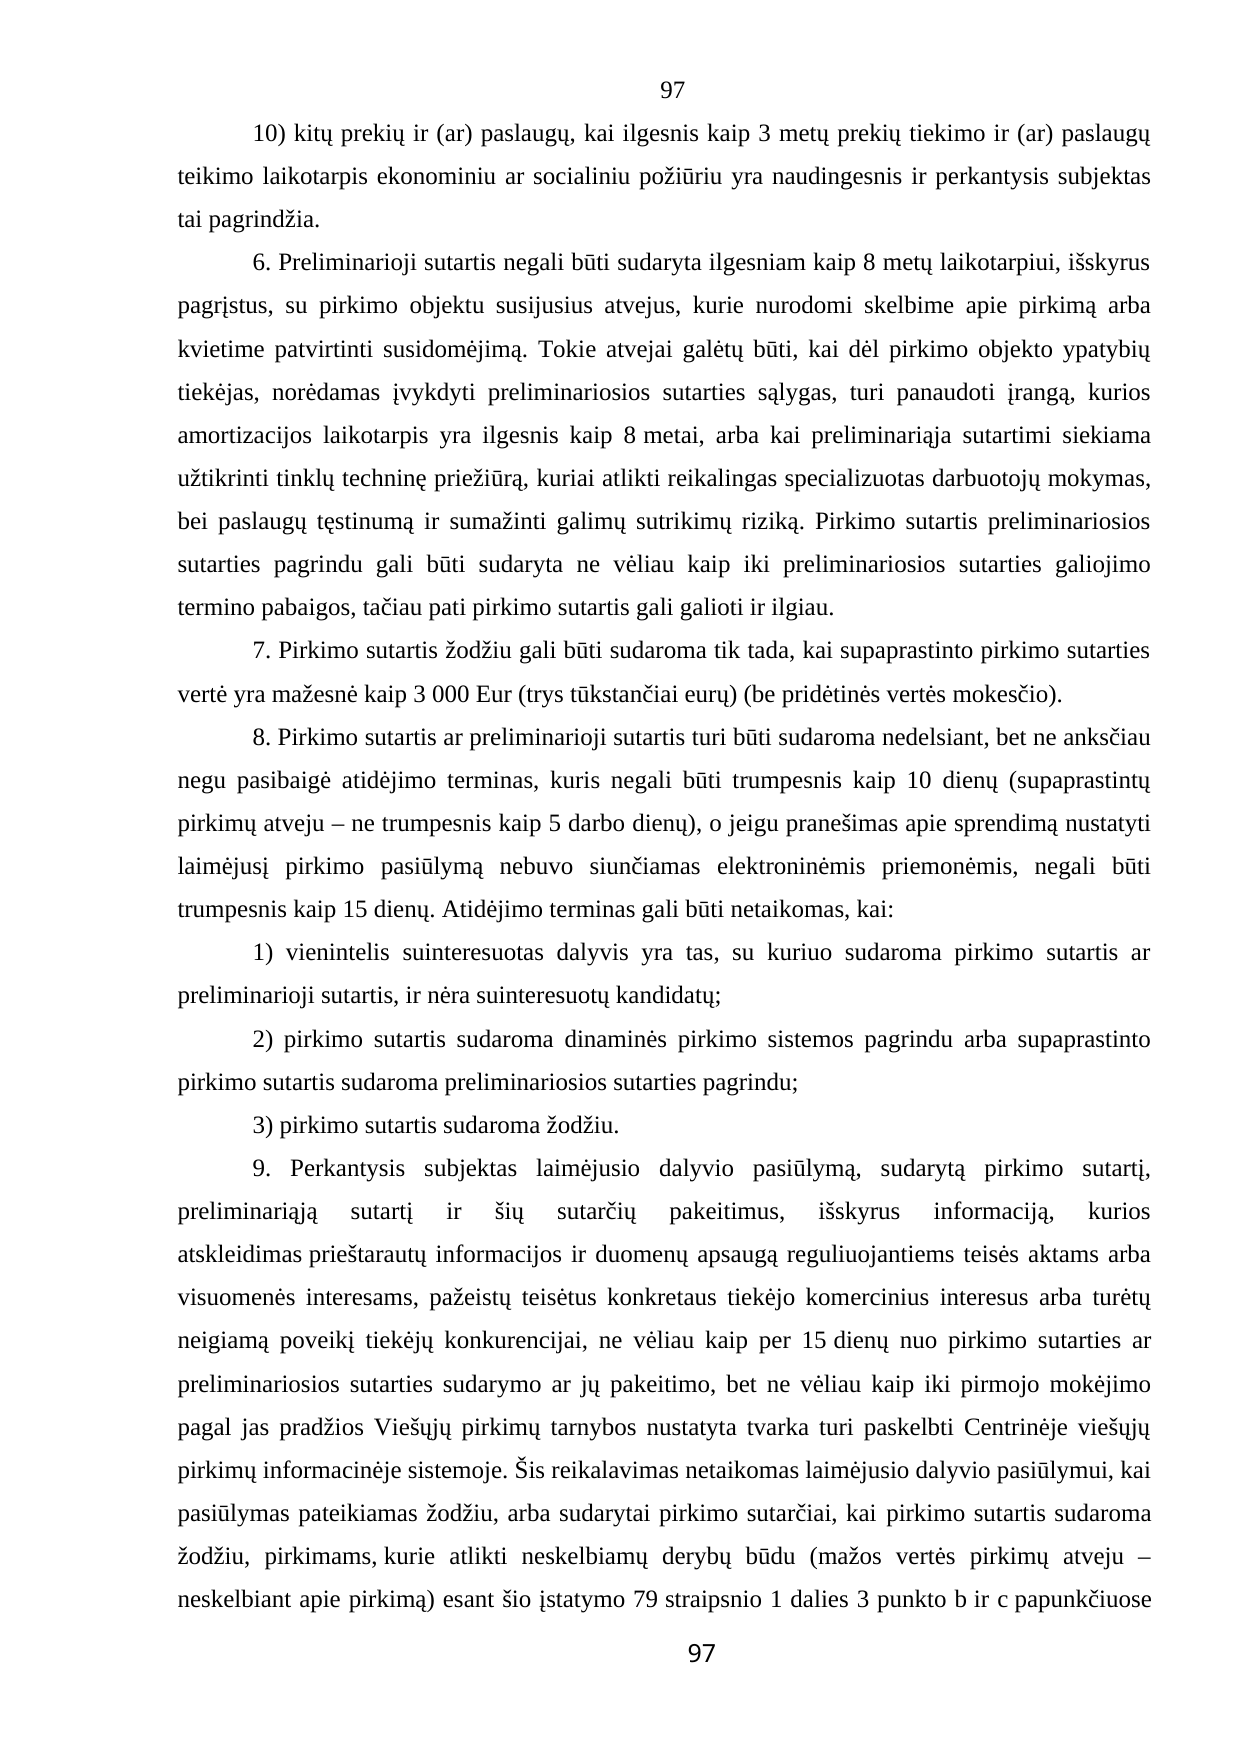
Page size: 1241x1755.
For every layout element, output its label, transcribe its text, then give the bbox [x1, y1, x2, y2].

text 3) pirkimo sutartis sudaroma žodžiu. [177, 1110, 1152, 1139]
text 8. Pirkimo sutartis ar preliminarioji sutartis turi būti sudaroma nedelsiant, bet ne anksčiau negu pasibaigė atidėjimo terminas, kuris negali būti trumpesnis kaip 10 dienų (supaprastintų pirkimų atveju – ne trumpesnis kaip 5 darbo dienų), o jeigu pranešimas apie sprendimą nustatyti laimėjusį pirkimo pasiūlymą nebuvo siunčiamas elektroninėmis priemonėmis, negali būti trumpesnis kaip 15 dienų. Atidėjimo terminas gali būti netaikomas, kai: [177, 722, 1152, 923]
text 2) pirkimo sutartis sudaroma dinaminės pirkimo sistemos pagrindu arba supaprastinto pirkimo sutartis sudaroma preliminariosios sutarties pagrindu; [177, 1024, 1152, 1096]
text 6. Preliminarioji sutartis negali būti sudaryta ilgesniam kaip 8 metų laikotarpiui, išskyrus pagrįstus, su pirkimo objektu susijusius atvejus, kurie nurodomi skelbime apie pirkimą arba kvietime patvirtinti susidomėjimą. Tokie atvejai galėtų būti, kai dėl pirkimo objekto ypatybių tiekėjas, norėdamas įvykdyti preliminariosios sutarties sąlygas, turi panaudoti įrangą, kurios amortizacijos laikotarpis yra ilgesnis kaip 8 metai, arba kai preliminariąja sutartimi siekiama užtikrinti tinklų techninę priežiūrą, kuriai atlikti reikalingas specializuotas darbuotojų mokymas, bei paslaugų tęstinumą ir sumažinti galimų sutrikimų riziką. Pirkimo sutartis preliminariosios sutarties pagrindu gali būti sudaryta ne vėliau kaip iki preliminariosios sutarties galiojimo termino pabaigos, tačiau pati pirkimo sutartis gali galioti ir ilgiau. [177, 247, 1152, 621]
text 1) vienintelis suinteresuotas dalyvis yra tas, su kuriuo sudaroma pirkimo sutartis ar preliminarioji sutartis, ir nėra suinteresuotų kandidatų; [177, 937, 1152, 1009]
text 9. Perkantysis subjektas laimėjusio dalyvio pasiūlymą, sudarytą pirkimo sutartį, preliminariąją sutartį ir šių sutarčių pakeitimus, išskyrus informaciją, kurios atskleidimas prieštarautų informacijos ir duomenų apsaugą reguliuojantiems teisės aktams arba visuomenės interesams, pažeistų teisėtus konkretaus tiekėjo komercinius interesus arba turėtų neigiamą poveikį tiekėjų konkurencijai, ne vėliau kaip per 15 dienų nuo pirkimo sutarties ar preliminariosios sutarties sudarymo ar jų pakeitimo, bet ne vėliau kaip iki pirmojo mokėjimo pagal jas pradžios Viešųjų pirkimų tarnybos nustatyta tvarka turi paskelbti Centrinėje viešųjų pirkimų informacinėje sistemoje. Šis reikalavimas netaikomas laimėjusio dalyvio pasiūlymui, kai pasiūlymas pateikiamas žodžiu, arba sudarytai pirkimo sutarčiai, kai pirkimo sutartis sudaroma žodžiu, pirkimams, kurie atlikti neskelbiamų derybų būdu (mažos vertės pirkimų atveju – neskelbiant apie pirkimą) esant šio įstatymo 79 straipsnio 1 dalies 3 punkto b ir c papunkčiuose [177, 1153, 1152, 1613]
text 10) kitų prekių ir (ar) paslaugų, kai ilgesnis kaip 3 metų prekių tiekimo ir (ar) paslaugų teikimo laikotarpis ekonominiu ar socialiniu požiūriu yra naudingesnis ir perkantysis subjektas tai pagrindžia. [177, 118, 1152, 233]
text 7. Pirkimo sutartis žodžiu gali būti sudaroma tik tada, kai supaprastinto pirkimo sutarties vertė yra mažesnė kaip 3 000 Eur (trys tūkstančiai eurų) (be pridėtinės vertės mokesčio). [177, 636, 1152, 707]
